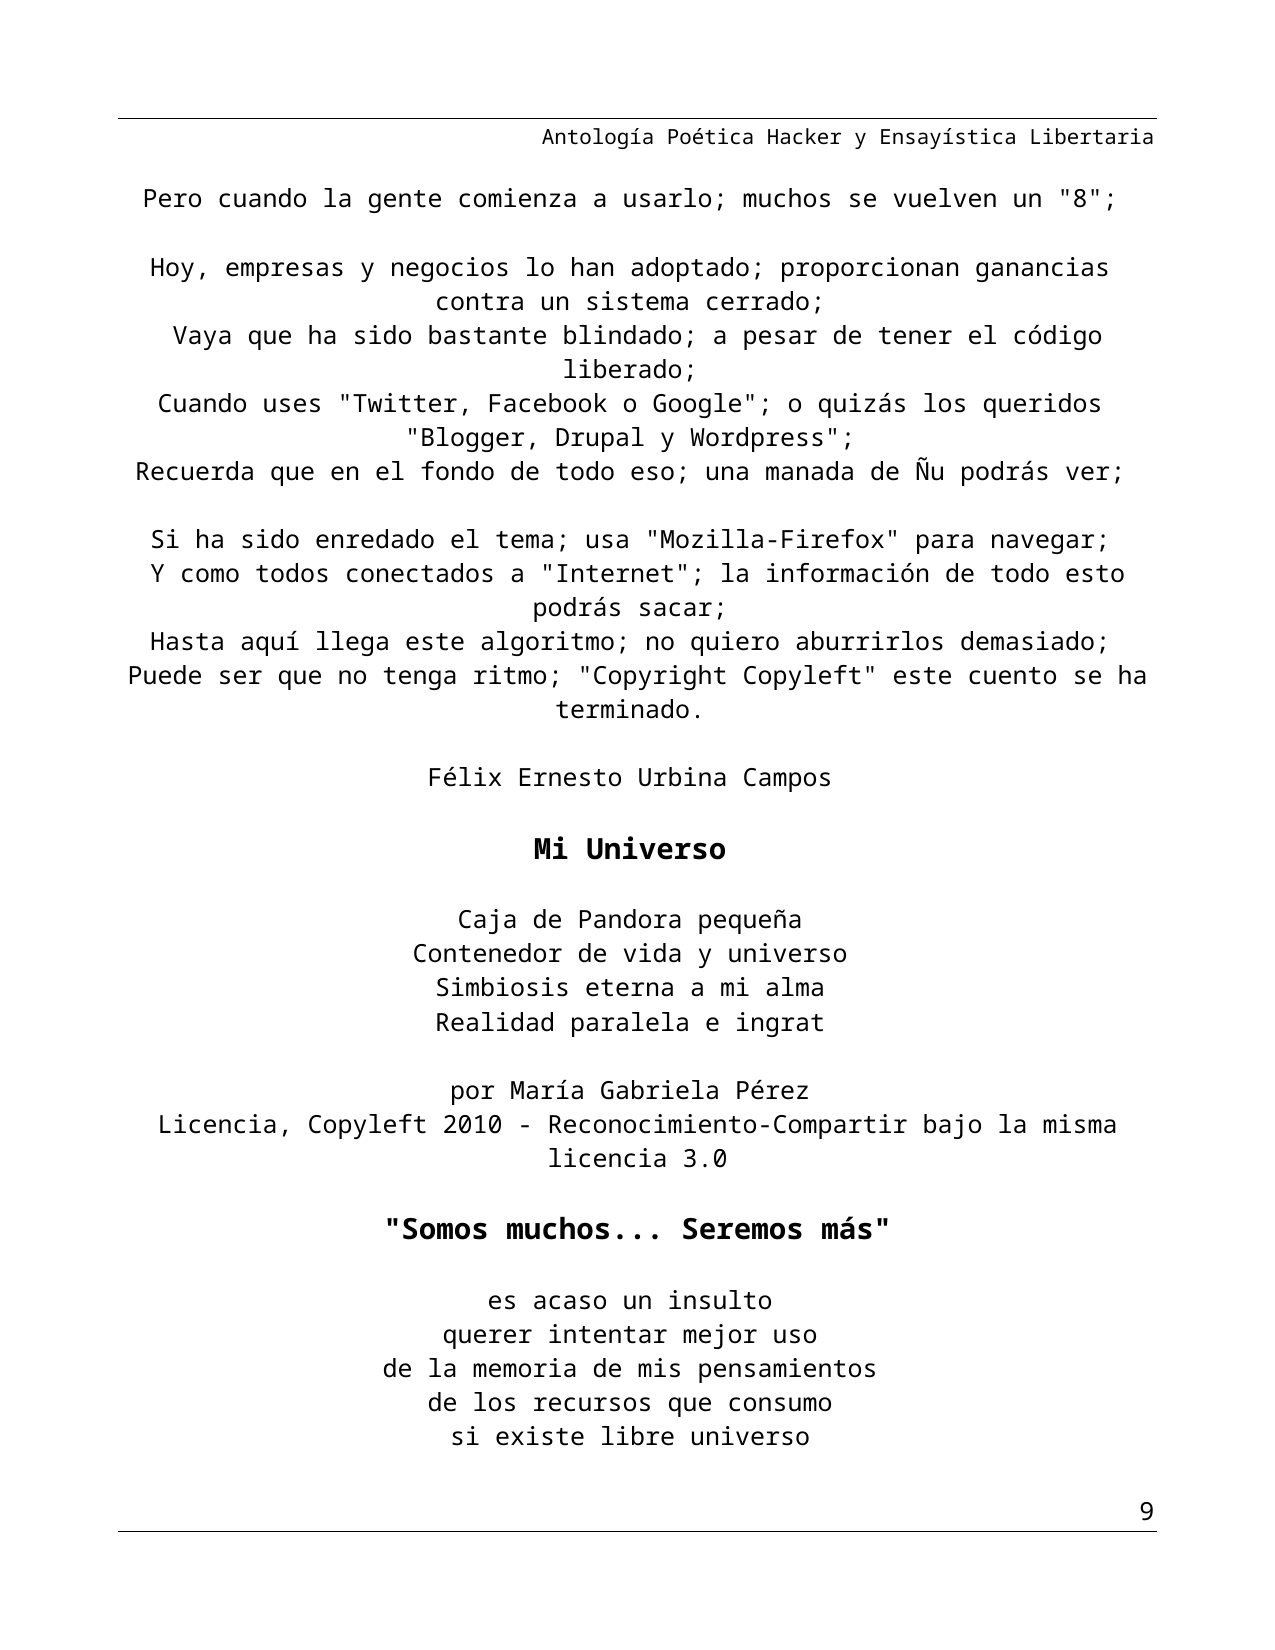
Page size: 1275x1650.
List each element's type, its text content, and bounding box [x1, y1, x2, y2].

text "Somos muchos... Seremos más" [121, 1208, 1154, 1248]
text Licencia, Copyleft 2010 - Reconocimiento-Compartir bajo la misma licencia 3.0 [121, 1106, 1154, 1174]
text Realidad paralela e ingrat [121, 1004, 1154, 1038]
text es acaso un insulto [121, 1282, 1154, 1316]
text si existe libre universo [121, 1418, 1154, 1453]
text Caja de Pandora pequeña [121, 902, 1154, 936]
text contra un sistema cerrado; [121, 283, 1154, 317]
text Y como todos conectados a "Internet"; la información de todo esto podrás sacar; [121, 556, 1154, 624]
text Hoy, empresas y negocios lo han adoptado; proporcionan ganancias [121, 249, 1154, 283]
text Simbiosis eterna a mi alma [121, 970, 1154, 1004]
text Mi Universo [121, 828, 1154, 868]
text de la memoria de mis pensamientos [121, 1350, 1154, 1384]
text por María Gabriela Pérez [121, 1072, 1154, 1106]
text Si ha sido enredado el tema; usa "Mozilla-Firefox" para navegar; [121, 522, 1154, 556]
text Félix Ernesto Urbina Campos [121, 760, 1154, 794]
text Pero cuando la gente comienza a usarlo; muchos se vuelven un "8"; [121, 181, 1154, 215]
text Hasta aquí llega este algoritmo; no quiero aburrirlos demasiado; [121, 624, 1154, 658]
text querer intentar mejor uso [121, 1316, 1154, 1350]
text Recuerda que en el fondo de todo eso; una manada de Ñu podrás ver; [121, 453, 1154, 488]
text Cuando uses "Twitter, Facebook o Google"; o quizás los queridos [121, 385, 1154, 419]
text "Blogger, Drupal y Wordpress"; [121, 419, 1154, 453]
text de los recursos que consumo [121, 1384, 1154, 1418]
text Contenedor de vida y universo [121, 936, 1154, 970]
text Vaya que ha sido bastante blindado; a pesar de tener el código liberado; [121, 317, 1154, 385]
text Puede ser que no tenga ritmo; "Copyright Copyleft" este cuento se ha terminado. [121, 658, 1154, 726]
